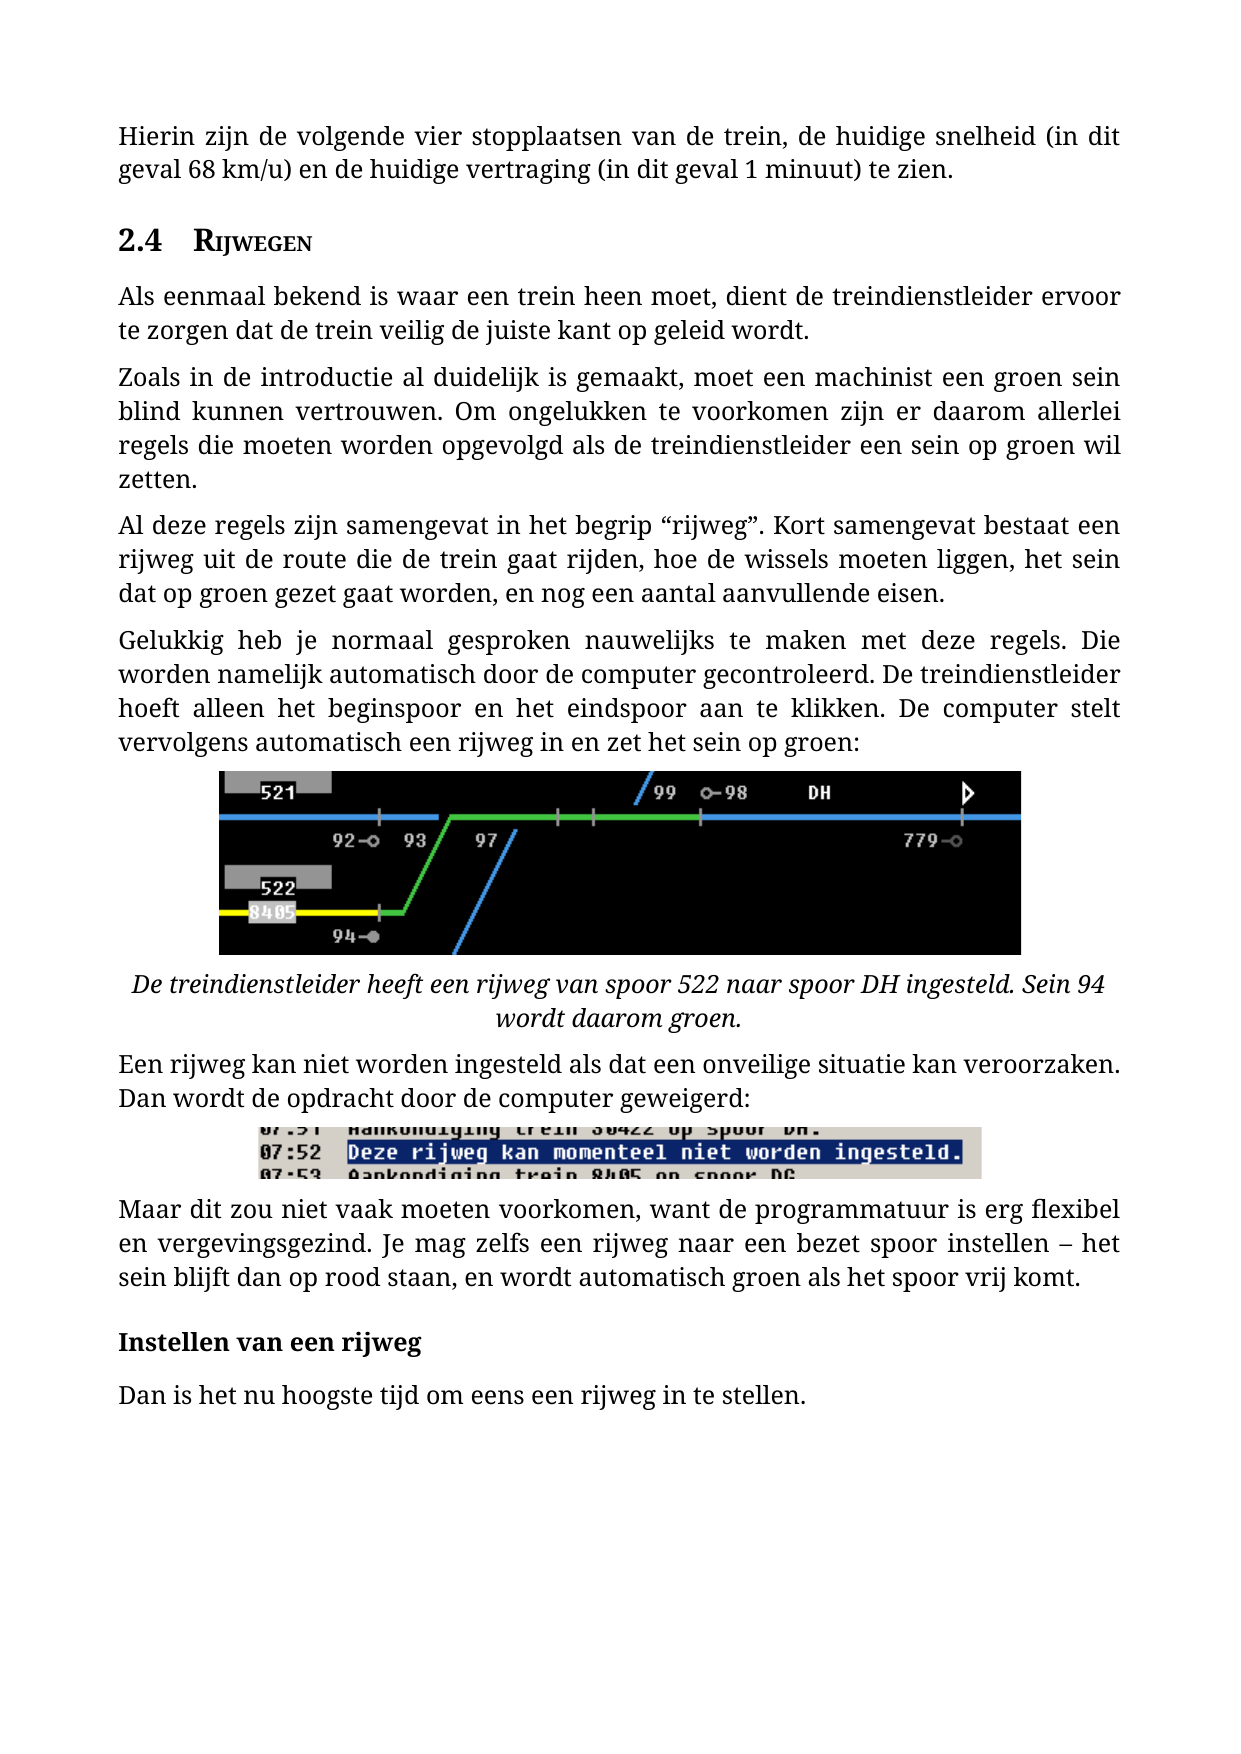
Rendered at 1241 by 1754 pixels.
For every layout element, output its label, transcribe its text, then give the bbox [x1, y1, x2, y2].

text Maar dit zou niet vaak moeten voorkomen, want de programmatuur is erg flexibel en vergevingsgezind. Je mag zelfs een rijweg naar een bezet spoor instellen – het sein blijft dan op rood staan, en wordt automatisch groen als het spoor vrij komt. [118, 1191, 1122, 1293]
text Zoals in de introductie al duidelijk is gemaakt, moet een machinist een groen sein blind kunnen vertrouwen. Om ongelukken te voorkomen zijn er daarom allerlei regels die moeten worden opgevolgd als de treindienstleider een sein op groen wil zetten. [118, 359, 1122, 496]
text Als eenmaal bekend is waar een trein heen moet, dient de treindienstleider ervoor te zorgen dat de trein veilig de juiste kant op geleid wordt. [118, 279, 1122, 347]
text Een rijweg kan niet worden ingesteld als dat een onveilige situatie kan veroorzaken. Dan wordt de opdracht door de computer geweigerd: [118, 1047, 1122, 1115]
subtitle Rijwegen [118, 218, 1122, 260]
text De treindienstleider heeft een rijweg van spoor 522 naar spoor DH ingesteld. Sein 94 wordt daarom groen. [118, 967, 1122, 1035]
text Gelukkig heb je normaal gesproken nauwelijks te maken met deze regels. Die worden namelijk automatisch door de computer gecontroleerd. De treindienstleider hoeft alleen het beginspoor en het eindspoor aan te klikken. De computer stelt vervolgens automatisch een rijweg in en zet het sein op groen: [118, 622, 1122, 759]
subtitle Instellen van een rijweg [118, 1325, 1122, 1359]
text Dan is het nu hoogste tijd om eens een rijweg in te stellen. [118, 1377, 1122, 1412]
text Hierin zijn de volgende vier stopplaatsen van de trein, de huidige snelheid (in dit geval 68 km/u) en de huidige vertraging (in dit geval 1 minuut) te zien. [118, 118, 1122, 186]
text Al deze regels zijn samengevat in het begrip “rijweg”. Kort samengevat bestaat een rijweg uit de route die de trein gaat rijden, hoe de wissels moeten liggen, het sein dat op groen gezet gaat worden, en nog een aantal aanvullende eisen. [118, 508, 1122, 610]
